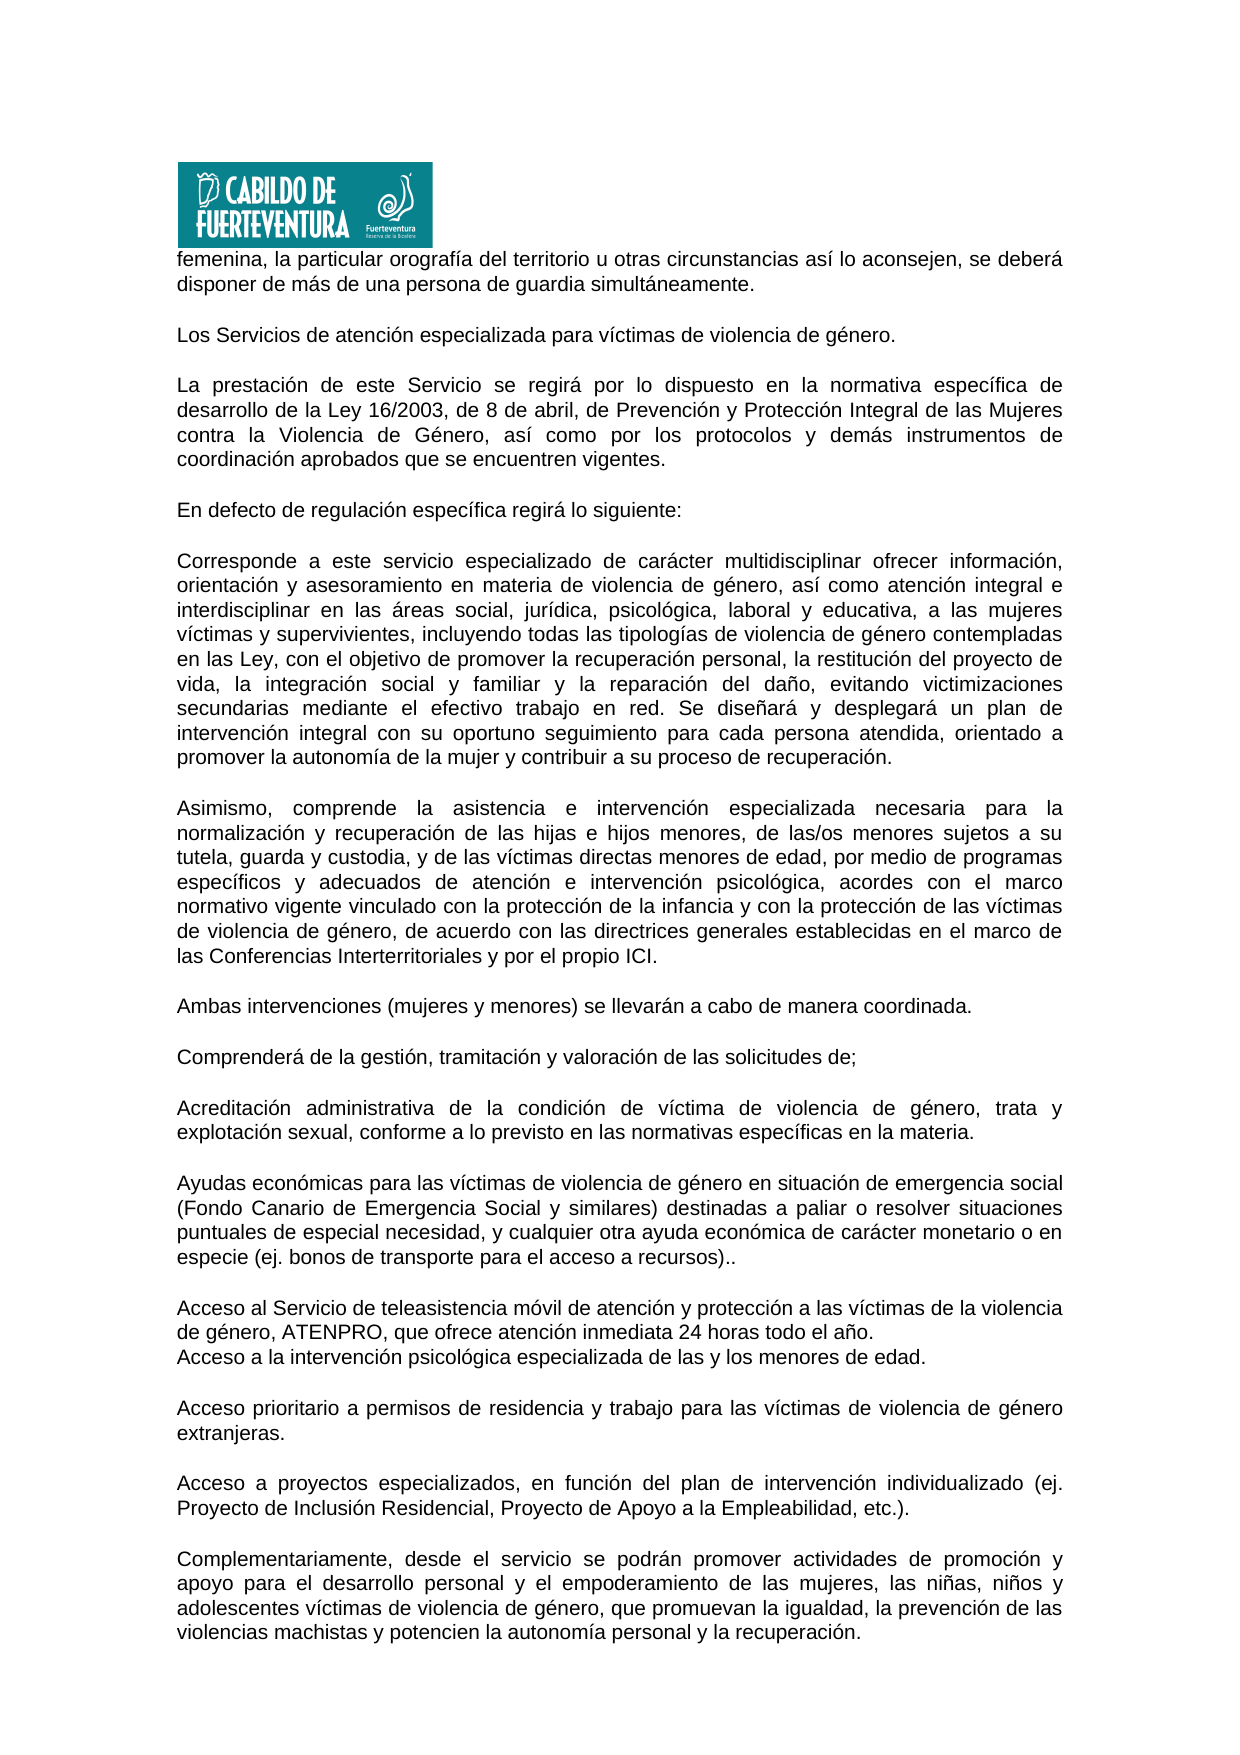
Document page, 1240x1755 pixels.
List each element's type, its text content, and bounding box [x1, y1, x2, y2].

text Ayudas económicas para las víctimas de violencia de género en situación de emergencia social (Fondo Canario de Emergencia Social y similares) destinadas a paliar o resolver situaciones puntuales de especial necesidad, y cualquier otra ayuda económica de carácter monetario o en especie (ej. bonos de transporte para el acceso a recursos).. [177, 1171, 1064, 1269]
text Acceso a la intervención psicológica especializada de las y los menores de edad. [177, 1345, 1064, 1369]
text Acceso a proyectos especializados, en función del plan de intervención individualizado (ej. Proyecto de Inclusión Residencial, Proyecto de Apoyo a la Empleabilidad, etc.). [177, 1471, 1064, 1520]
text Acreditación administrativa de la condición de víctima de violencia de género, trata y explotación sexual, conforme a lo previsto en las normativas específicas en la materia. [177, 1096, 1064, 1144]
text Los Servicios de atención especializada para víctimas de violencia de género. [177, 323, 1064, 347]
text Complementariamente, desde el servicio se podrán promover actividades de promoción y apoyo para el desarrollo personal y el empoderamiento de las mujeres, las niñas, niños y adolescentes víctimas de violencia de género, que promuevan la igualdad, la prevención de las violencias machistas y potencien la autonomía personal y la recuperación. [177, 1546, 1064, 1644]
text Corresponde a este servicio especializado de carácter multidisciplinar ofrecer información, orientación y asesoramiento en materia de violencia de género, así como atención integral e interdisciplinar en las áreas social, jurídica, psicológica, laboral y educativa, a las mujeres víctimas y supervivientes, incluyendo todas las tipologías de violencia de género contempladas en las Ley, con el objetivo de promover la recuperación personal, la restitución del proyecto de vida, la integración social y familiar y la reparación del daño, evitando victimizaciones secundarias mediante el efectivo trabajo en red. Se diseñará y desplegará un plan de intervención integral con su oportuno seguimiento para cada persona atendida, orientado a promover la autonomía de la mujer y contribuir a su proceso de recuperación. [177, 548, 1064, 769]
text Acceso al Servicio de teleasistencia móvil de atención y protección a las víctimas de la violencia de género, ATENPRO, que ofrece atención inmediata 24 horas todo el año. [177, 1295, 1064, 1344]
picture [177, 161, 433, 248]
text Ambas intervenciones (mujeres y menores) se llevarán a cabo de manera coordinada. [177, 994, 1064, 1018]
text Comprenderá de la gestión, tramitación y valoración de las solicitudes de; [177, 1045, 1064, 1069]
text Asimismo, comprende la asistencia e intervención especializada necesaria para la normalización y recuperación de las hijas e hijos menores, de las/os menores sujetos a su tutela, guarda y custodia, y de las víctimas directas menores de edad, por medio de programas específicos y adecuados de atención e intervención psicológica, acordes con el marco normativo vigente vinculado con la protección de la infancia y con la protección de las víctimas de violencia de género, de acuerdo con las directrices generales establecidas en el marco de las Conferencias Interterritoriales y por el propio ICI. [177, 796, 1064, 967]
text Acceso prioritario a permisos de residencia y trabajo para las víctimas de violencia de género extranjeras. [177, 1396, 1064, 1444]
text La prestación de este Servicio se regirá por lo dispuesto en la normativa específica de desarrollo de la Ley 16/2003, de 8 de abril, de Prevención y Protección Integral de las Mujeres contra la Violencia de Género, así como por los protocolos y demás instrumentos de coordinación aprobados que se encuentren vigentes. [177, 373, 1064, 471]
text En defecto de regulación específica regirá lo siguiente: [177, 498, 1064, 522]
text femenina, la particular orografía del territorio u otras circunstancias así lo aconsejen, se deberá disponer de más de una persona de guardia simultáneamente. [177, 247, 1064, 296]
